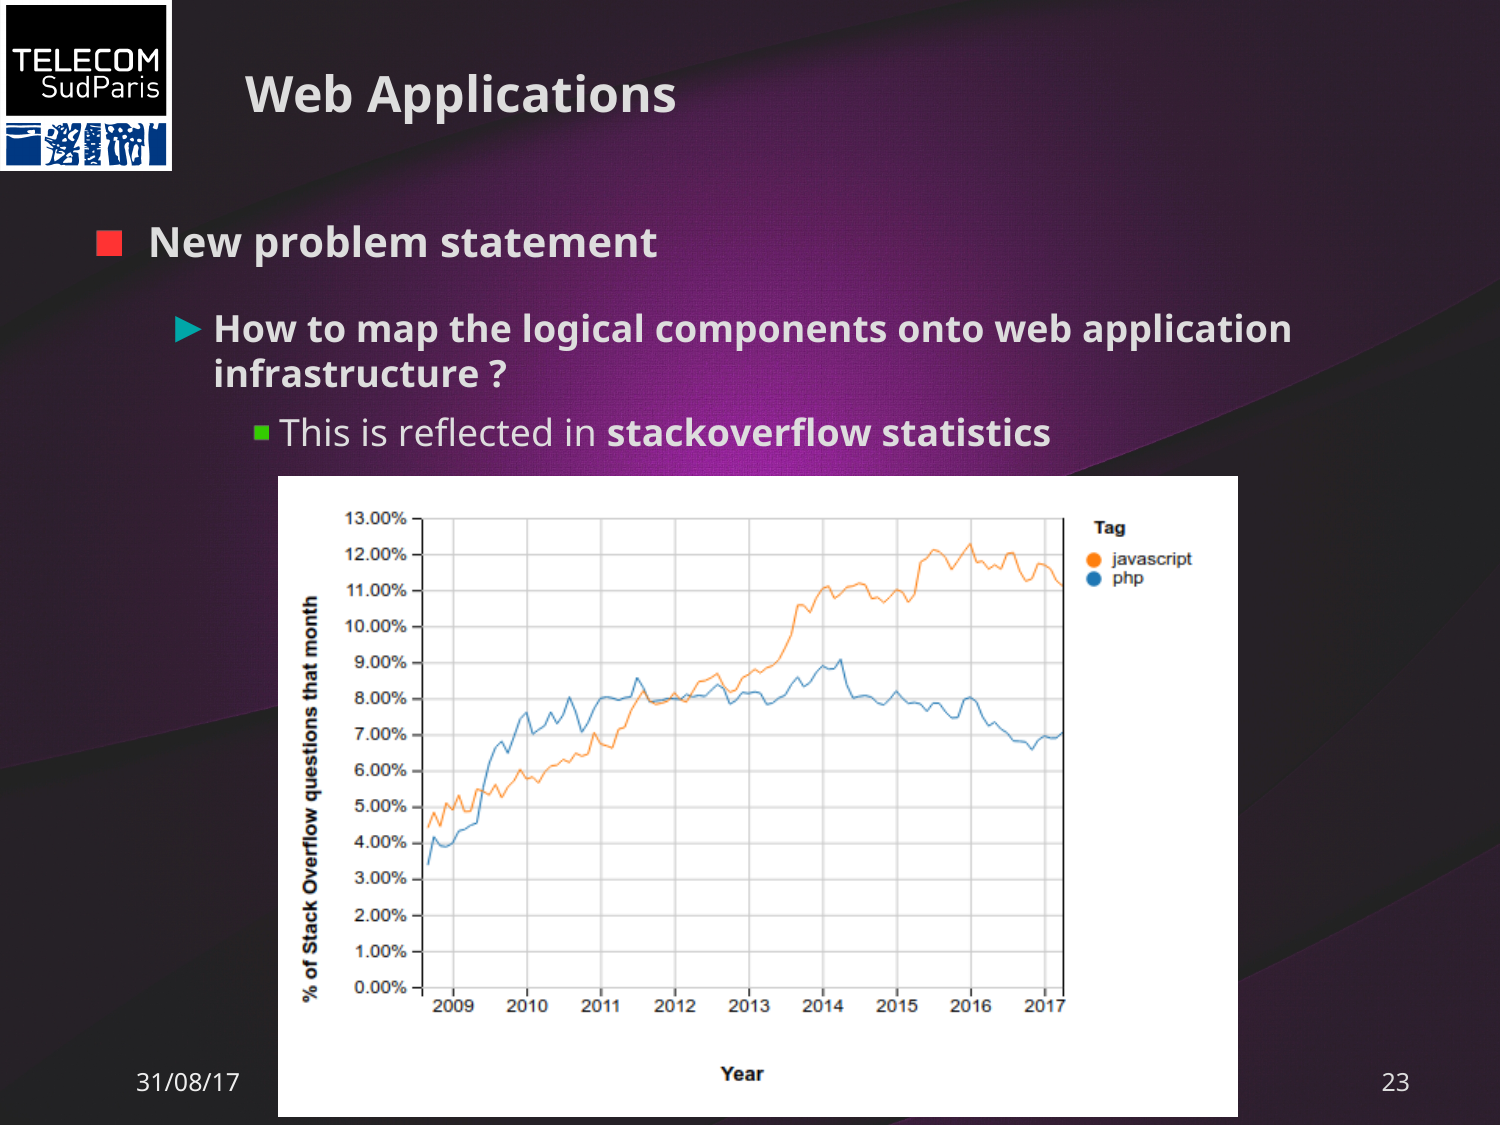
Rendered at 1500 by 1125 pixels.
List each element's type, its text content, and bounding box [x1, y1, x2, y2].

picture [0, 0, 1500, 1125]
list New problem statement How to map the logical components onto web application infrastructure ? This is reflected in stackoverflow statistics [76, 207, 1427, 977]
title Web Applications [230, 19, 1429, 165]
